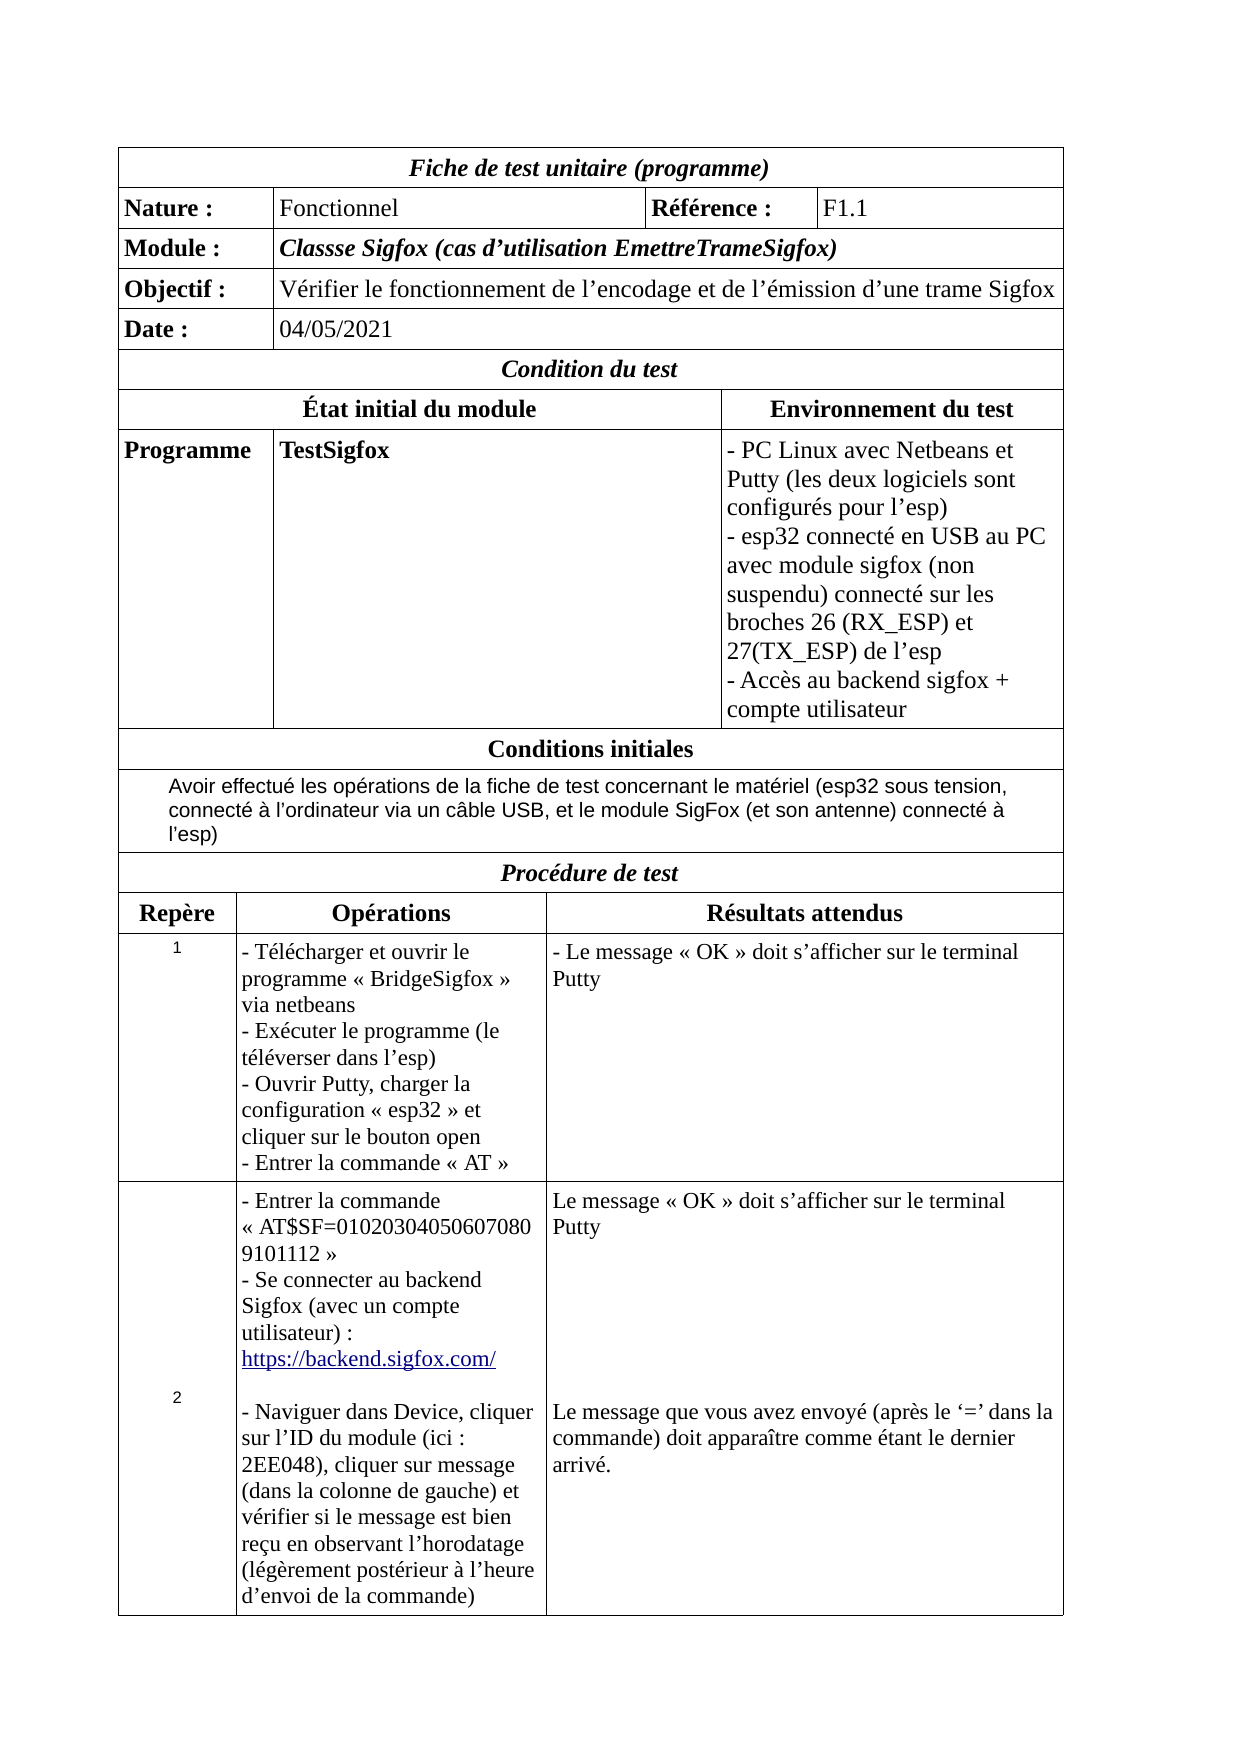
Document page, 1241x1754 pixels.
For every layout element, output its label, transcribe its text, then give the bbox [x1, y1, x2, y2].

table_cell Classse Sigfox (cas d’utilisation EmettreTrameSigfox) [274, 229, 1063, 268]
table_cell TestSigfox [274, 430, 721, 728]
table_cell Résultats attendus [547, 893, 1063, 932]
table_cell Le message « OK » doit s’afficher sur le terminal Putty Le message que vous avez envoyé (après le ‘=’ dans la commande) doit apparaître comme étant le dernier arrivé. [547, 1182, 1063, 1614]
table_cell 2 [119, 1182, 236, 1614]
table_cell Avoir effectué les opérations de la fiche de test concernant le matériel (esp32 sous tension, connecté à l’ordinateur via un câble USB, et le module SigFox (et son antenne) connecté à l’esp) [119, 770, 1063, 852]
table_cell 04/05/2021 [274, 309, 1063, 348]
table_cell Date : [119, 309, 273, 348]
table_cell - Le message « OK » doit s’afficher sur le terminal Putty [547, 934, 1063, 1181]
table_cell Conditions initiales [119, 729, 1063, 768]
table_cell Opérations [237, 893, 546, 932]
table_cell Repère [119, 893, 236, 932]
table_cell Programme [119, 430, 273, 728]
table_cell 1 [119, 934, 236, 1181]
table_cell Procédure de test [119, 853, 1063, 892]
table_header Fiche de test unitaire (programme) [119, 148, 1063, 187]
table_cell État initial du module [119, 390, 721, 429]
table_cell - Télécharger et ouvrir le programme « BridgeSigfox » via netbeans - Exécuter le programme (le téléverser dans l’esp) - Ouvrir Putty, charger la configuration « esp32 » et cliquer sur le bouton open - Entrer la commande « AT » [237, 934, 546, 1181]
table_cell - PC Linux avec Netbeans et Putty (les deux logiciels sont configurés pour l’esp) - esp32 connecté en USB au PC avec module sigfox (non suspendu) connecté sur les broches 26 (RX_ESP) et 27(TX_ESP) de l’esp - Accès au backend sigfox + compte utilisateur [722, 430, 1063, 728]
table_cell Objectif : [119, 269, 273, 308]
table_cell Fonctionnel [274, 188, 645, 227]
table_cell Condition du test [119, 350, 1063, 389]
table_cell Nature : [119, 188, 273, 227]
table_cell F1.1 [818, 188, 1063, 227]
table_cell Vérifier le fonctionnement de l’encodage et de l’émission d’une trame Sigfox [274, 269, 1063, 308]
table_cell Module : [119, 229, 273, 268]
table_cell Environnement du test [722, 390, 1063, 429]
table_cell - Entrer la commande « AT$SF=010203040506070809101112 » - Se connecter au backend Sigfox (avec un compte utilisateur) : https://backend.sigfox.com/ - Naviguer dans Device, cliquer sur l’ID du module (ici : 2EE048), cliquer sur message (dans la colonne de gauche) et vérifier si le message est bien reçu en observant l’horodatage (légèrement postérieur à l’heure d’envoi de la commande) [237, 1182, 546, 1614]
table_cell Référence : [646, 188, 817, 227]
